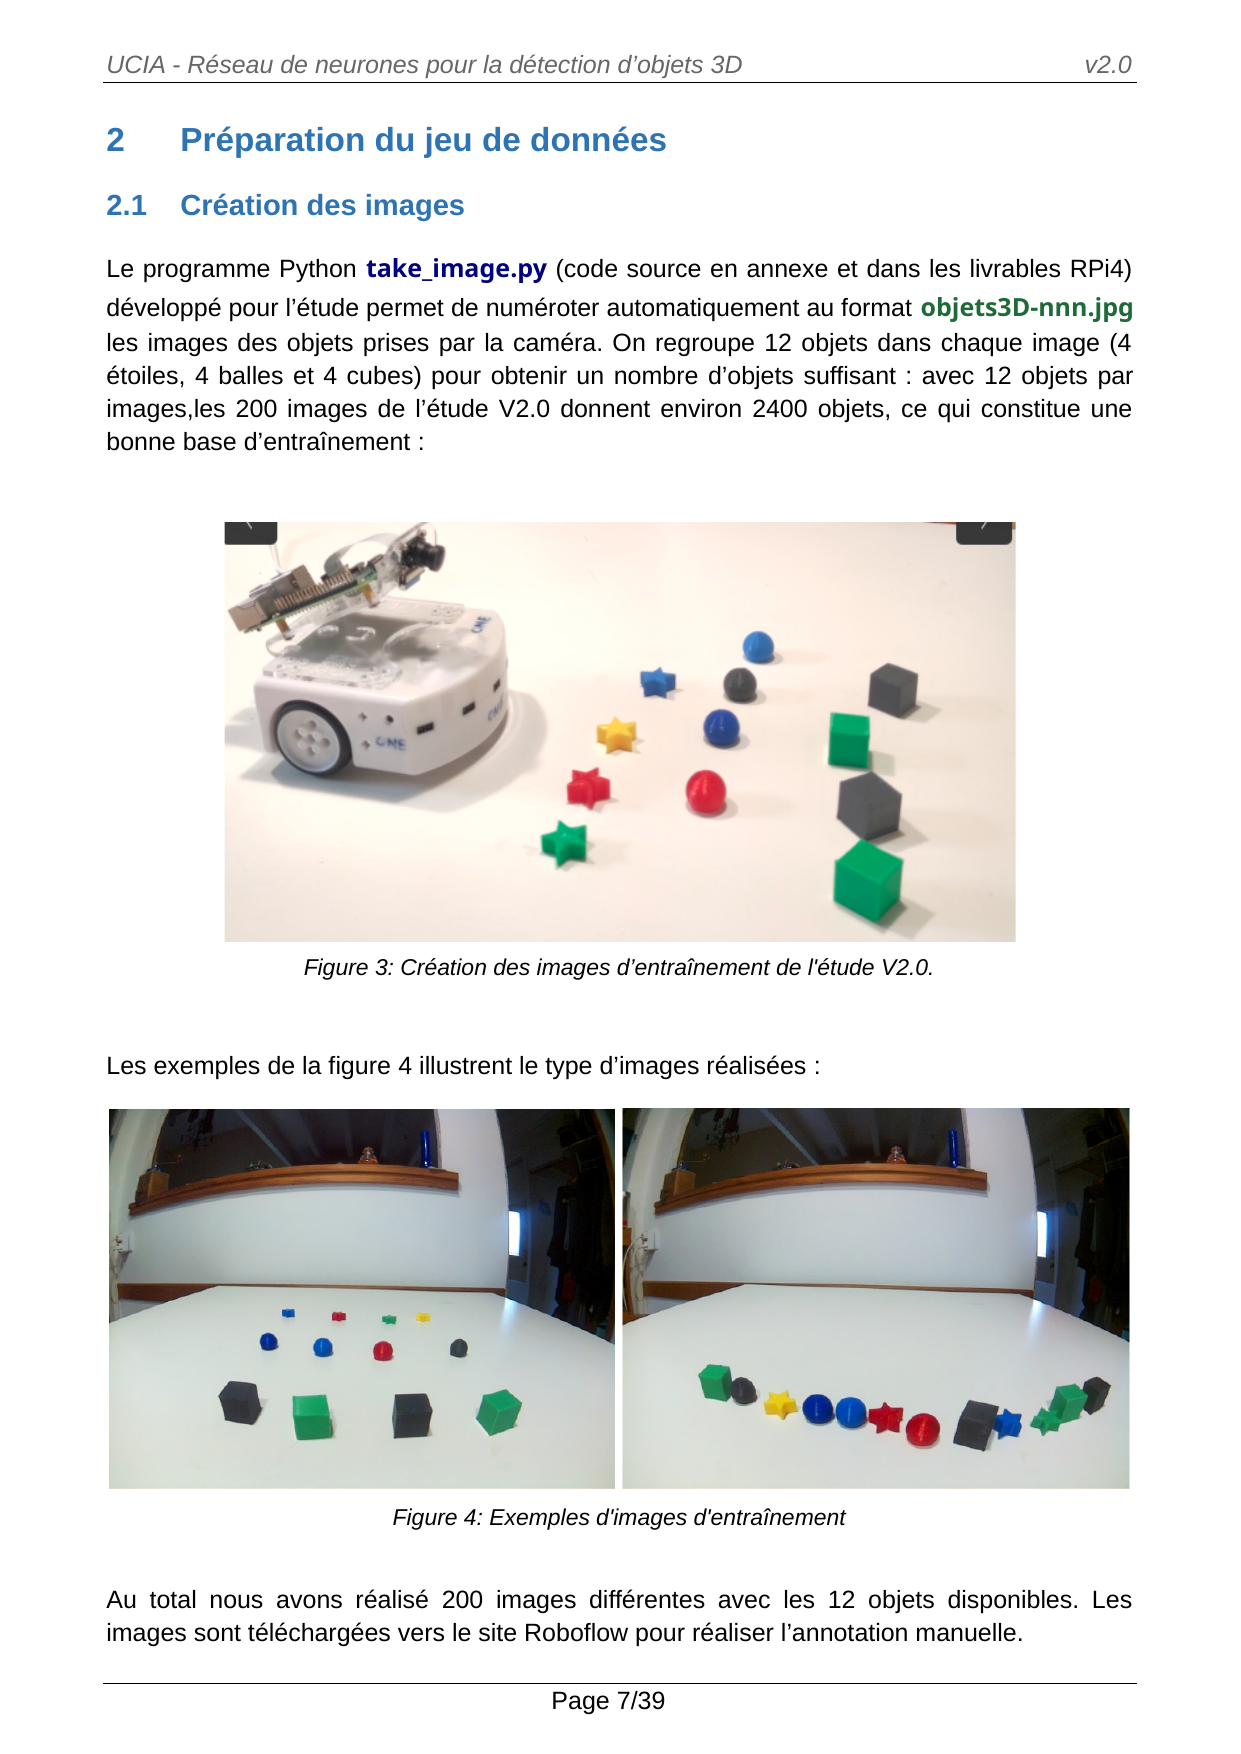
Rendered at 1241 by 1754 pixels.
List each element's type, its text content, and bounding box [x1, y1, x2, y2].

text Le programme Python take_image.py (code source en annexe et dans les livrables RPi4) développé pour l’étude permet de numéroter automatiquement au format objets3D-nnn.jpg les images des objets prises par la caméra. On regroupe 12 objets dans chaque image (4 étoiles, 4 balles et 4 cubes) pour obtenir un nombre d’objets suffisant : avec 12 objets par images,les 200 images de l’étude V2.0 donnent environ 2400 objets, ce qui constitue une bonne base d’entraînement : [106, 250, 1134, 456]
text Au total nous avons réalisé 200 images différentes avec les 12 objets disponibles. Les images sont téléchargées vers le site Roboflow pour réaliser l’annotation manuelle. [106, 1585, 1134, 1647]
picture [224, 522, 1016, 942]
subtitle Création des images [106, 188, 1134, 222]
subtitle Préparation du jeu de données [106, 120, 1134, 159]
text Les exemples de la figure 4 illustrent le type d’images réalisées : [106, 1051, 1134, 1080]
text Figure 3: Création des images d’entraînement de l'étude V2.0. [224, 942, 1016, 981]
picture [106, 1105, 1134, 1492]
text Figure 4: Exemples d'images d'entraînement [106, 1492, 1134, 1530]
